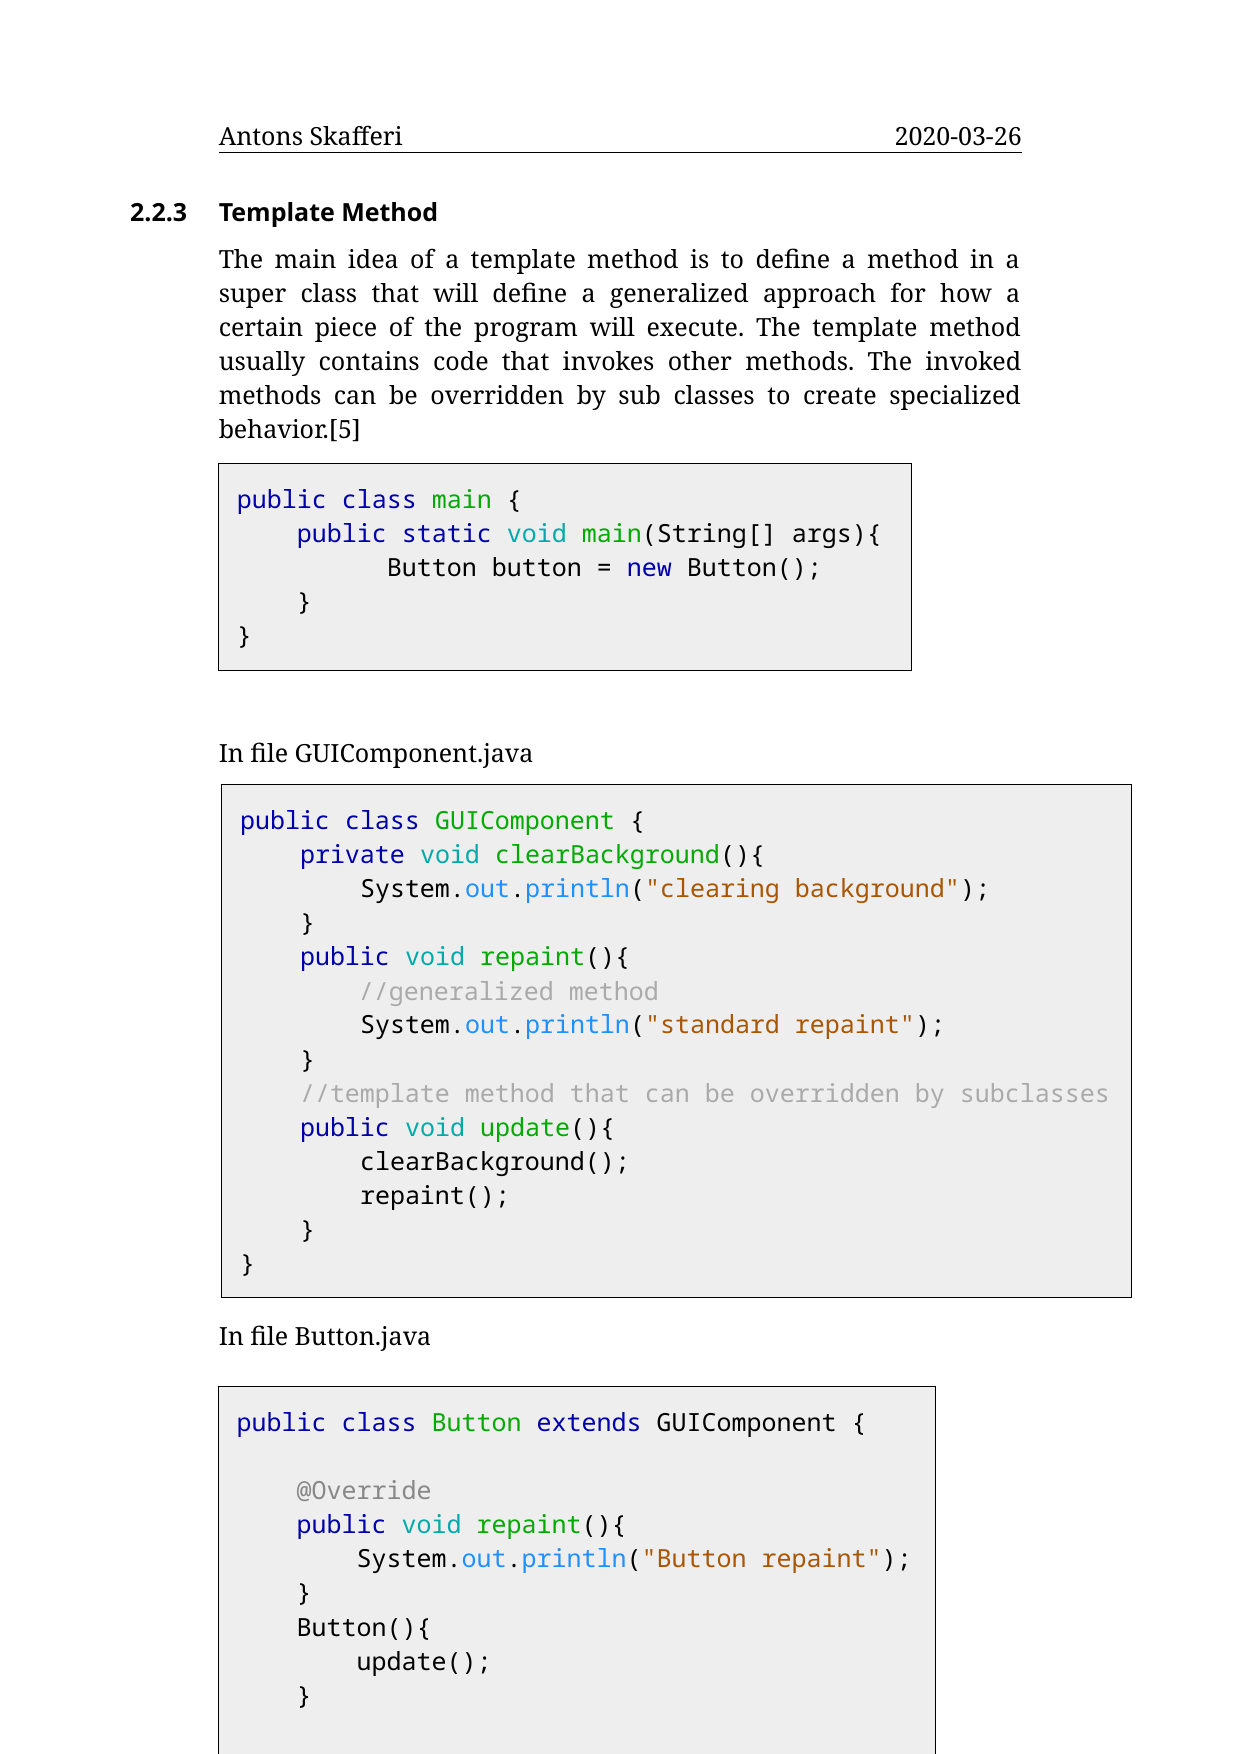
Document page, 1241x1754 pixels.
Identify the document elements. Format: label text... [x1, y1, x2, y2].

text In file Button.java [218, 1319, 1022, 1353]
subtitle Template Method [130, 194, 1022, 228]
text The main idea of a template method is to define a method in a super class that will define a generalized approach for how a certain piece of the program will execute. The template method usually contains code that invokes other methods. The invoked methods can be overridden by sub classes to create specialized behavior.[5] [218, 241, 1022, 446]
text In file GUIComponent.java [218, 736, 1022, 769]
